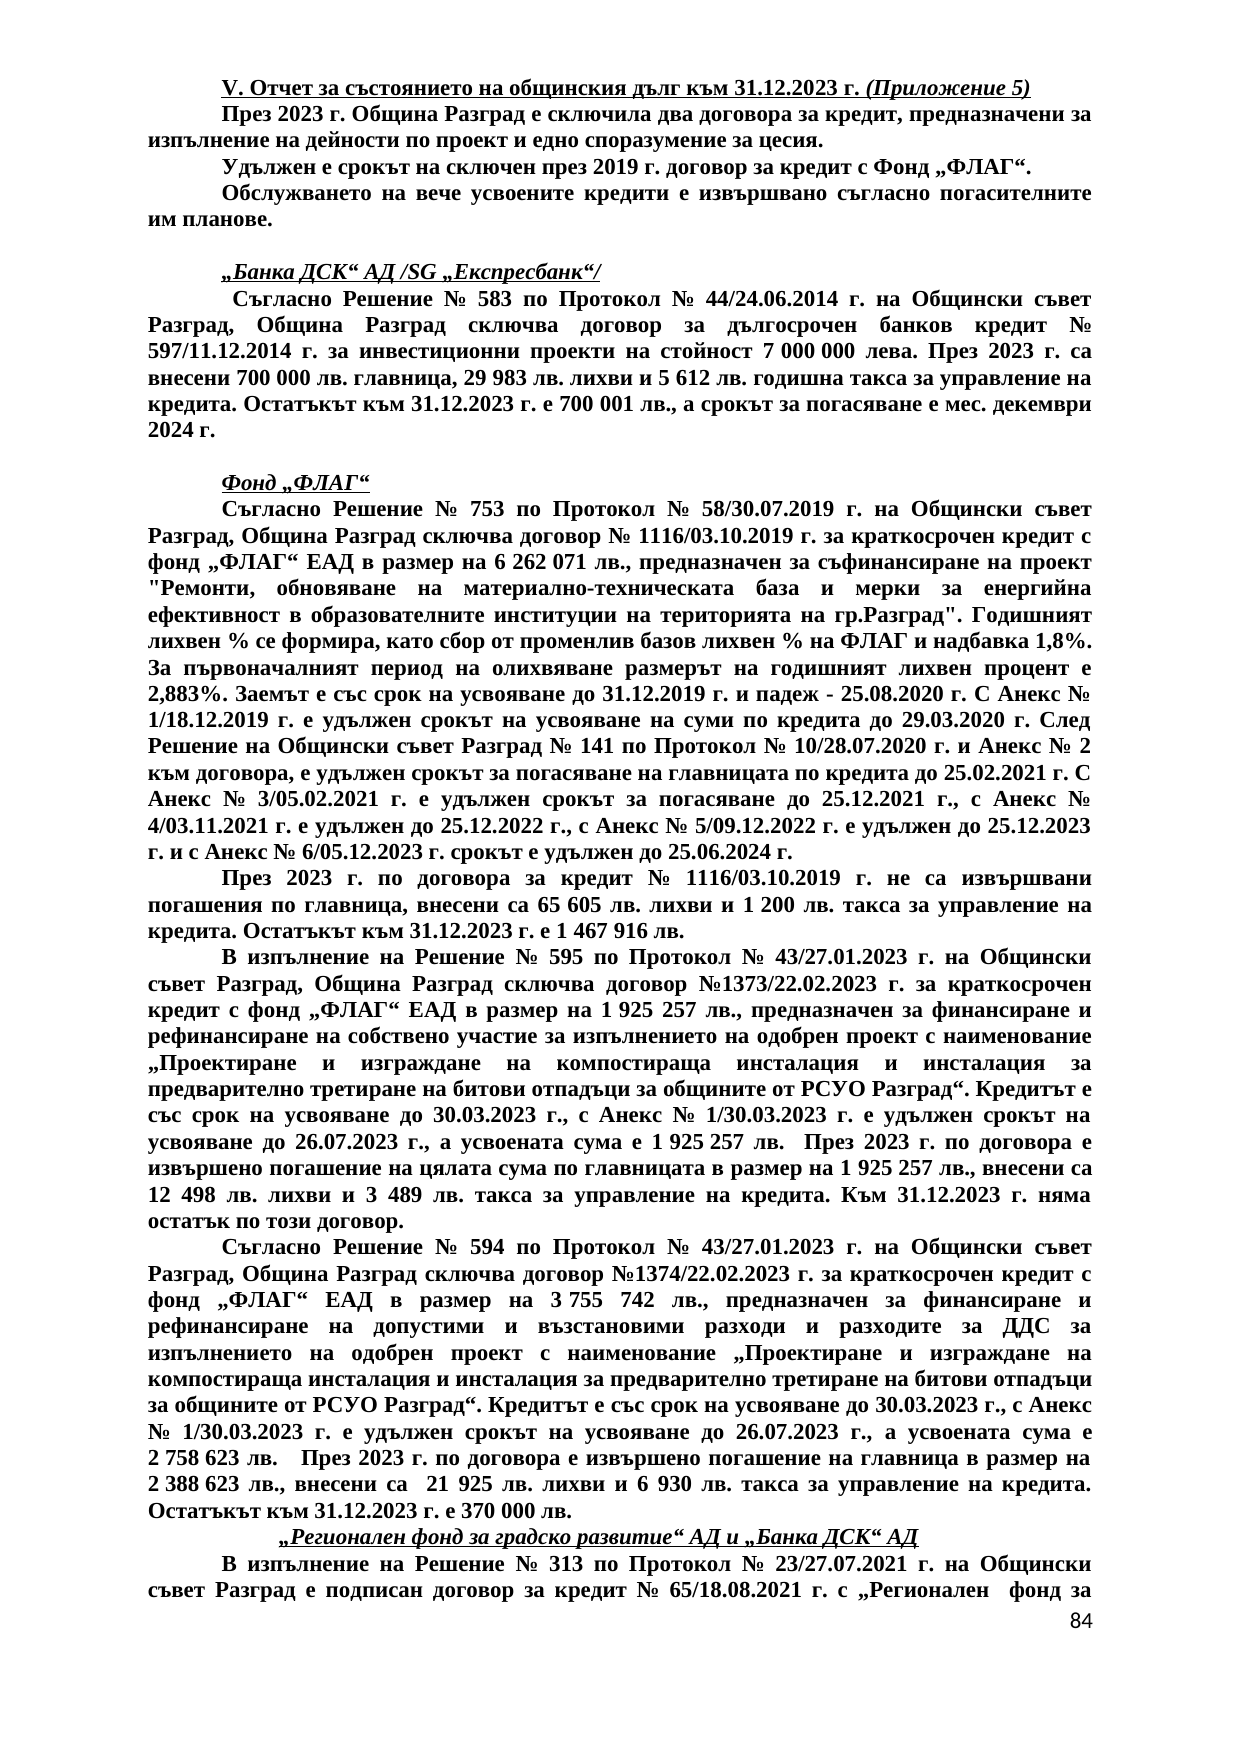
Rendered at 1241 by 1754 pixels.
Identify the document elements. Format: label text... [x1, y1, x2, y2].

text През 2023 г. Община Разград е сключила два договора за кредит, предназначени за изпълнение на дейности по проект и едно споразумение за цесия. [148, 100, 1093, 153]
text Съгласно Решение № 594 по Протокол № 43/27.01.2023 г. на Общински съвет Разград, Община Разград сключва договор №1374/22.02.2023 г. за краткосрочен кредит с фонд „ФЛАГ“ ЕАД в размер на 3 755 742 лв., предназначен за финансиране и рефинансиране на допустими и възстановими разходи и разходите за ДДС за изпълнението на одобрен проект с наименование „Проектиране и изграждане на компостираща инсталация и инсталация за предварително третиране на битови отпадъци за общините от РСУО Разград“. Кредитът е със срок на усвояване до 30.03.2023 г., с Анекс № 1/30.03.2023 г. е удължен срокът на усвояване до 26.07.2023 г., а усвоената сума е 2 758 623 лв. През 2023 г. по договора е извършено погашение на главница в размер на 2 388 623 лв., внесени са 21 925 лв. лихви и 6 930 лв. такса за управление на кредита. Остатъкът към 31.12.2023 г. е 370 000 лв. [148, 1233, 1093, 1523]
text Фонд „ФЛАГ“ [148, 469, 1093, 495]
text В изпълнение на Решение № 595 по Протокол № 43/27.01.2023 г. на Общински съвет Разград, Община Разград сключва договор №1373/22.02.2023 г. за краткосрочен кредит с фонд „ФЛАГ“ ЕАД в размер на 1 925 257 лв., предназначен за финансиране и рефинансиране на собствено участие за изпълнението на одобрен проект с наименование „Проектиране и изграждане на компостираща инсталация и инсталация за предварително третиране на битови отпадъци за общините от РСУО Разград“. Кредитът е със срок на усвояване до 30.03.2023 г., с Анекс № 1/30.03.2023 г. е удължен срокът на усвояване до 26.07.2023 г., а усвоената сума е 1 925 257 лв. През 2023 г. по договора е извършено погашение на цялата сума по главницата в размер на 1 925 257 лв., внесени са 12 498 лв. лихви и 3 489 лв. такса за управление на кредита. Към 31.12.2023 г. няма остатък по този договор. [148, 943, 1093, 1233]
text Съгласно Решение № 583 по Протокол № 44/24.06.2014 г. на Общински съвет Разград, Община Разград сключва договор за дългосрочен банков кредит № 597/11.12.2014 г. за инвестиционни проекти на стойност 7 000 000 лева. През 2023 г. са внесени 700 000 лв. главница, 29 983 лв. лихви и 5 612 лв. годишна такса за управление на кредита. Остатъкът към 31.12.2023 г. е 700 001 лв., а срокът за погасяване е мес. декември 2024 г. [148, 284, 1093, 443]
text „Регионален фонд за градско развитие“ АД и „Банка ДСК“ АД [148, 1523, 1093, 1549]
text „Банка ДСК“ АД /SG „Експресбанк“/ [148, 258, 1093, 284]
text В изпълнение на Решение № 313 по Протокол № 23/27.07.2021 г. на Общински съвет Разград е подписан договор за кредит № 65/18.08.2021 г. с „Регионален фонд за [148, 1549, 1093, 1602]
text През 2023 г. по договора за кредит № 1116/03.10.2019 г. не са извършвани погашения по главница, внесени са 65 605 лв. лихви и 1 200 лв. такса за управление на кредита. Остатъкът към 31.12.2023 г. е 1 467 916 лв. [148, 864, 1093, 943]
text Съгласно Решение № 753 по Протокол № 58/30.07.2019 г. на Общински съвет Разград, Община Разград сключва договор № 1116/03.10.2019 г. за краткосрочен кредит с фонд „ФЛАГ“ ЕАД в размер на 6 262 071 лв., предназначен за съфинансиране на проект "Ремонти, обновяване на материално-техническата база и мерки за енергийна ефективност в образователните институции на територията на гр.Разград". Годишният лихвен % се формира, като сбор от променлив базов лихвен % на ФЛАГ и надбавка 1,8%. За първоначалният период на олихвяване размерът на годишният лихвен процент е 2,883%. Заемът е със срок на усвояване до 31.12.2019 г. и падеж - 25.08.2020 г. С Анекс № 1/18.12.2019 г. е удължен срокът на усвояване на суми по кредита до 29.03.2020 г. След Решение на Общински съвет Разград № 141 по Протокол № 10/28.07.2020 г. и Анекс № 2 към договора, е удължен срокът за погасяване на главницата по кредита до 25.02.2021 г. С Анекс № 3/05.02.2021 г. е удължен срокът за погасяване до 25.12.2021 г., с Анекс № 4/03.11.2021 г. е удължен до 25.12.2022 г., с Анекс № 5/09.12.2022 г. е удължен до 25.12.2023 г. и с Анекс № 6/05.12.2023 г. срокът е удължен до 25.06.2024 г. [148, 495, 1093, 864]
text Обслужването на вече усвоените кредити е извършвано съгласно погасителните им планове. [148, 179, 1093, 232]
text V. Отчет за състоянието на общинския дълг към 31.12.2023 г. (Приложение 5) [148, 74, 1093, 100]
text Удължен е срокът на сключен през 2019 г. договор за кредит с Фонд „ФЛАГ“. [148, 153, 1093, 179]
